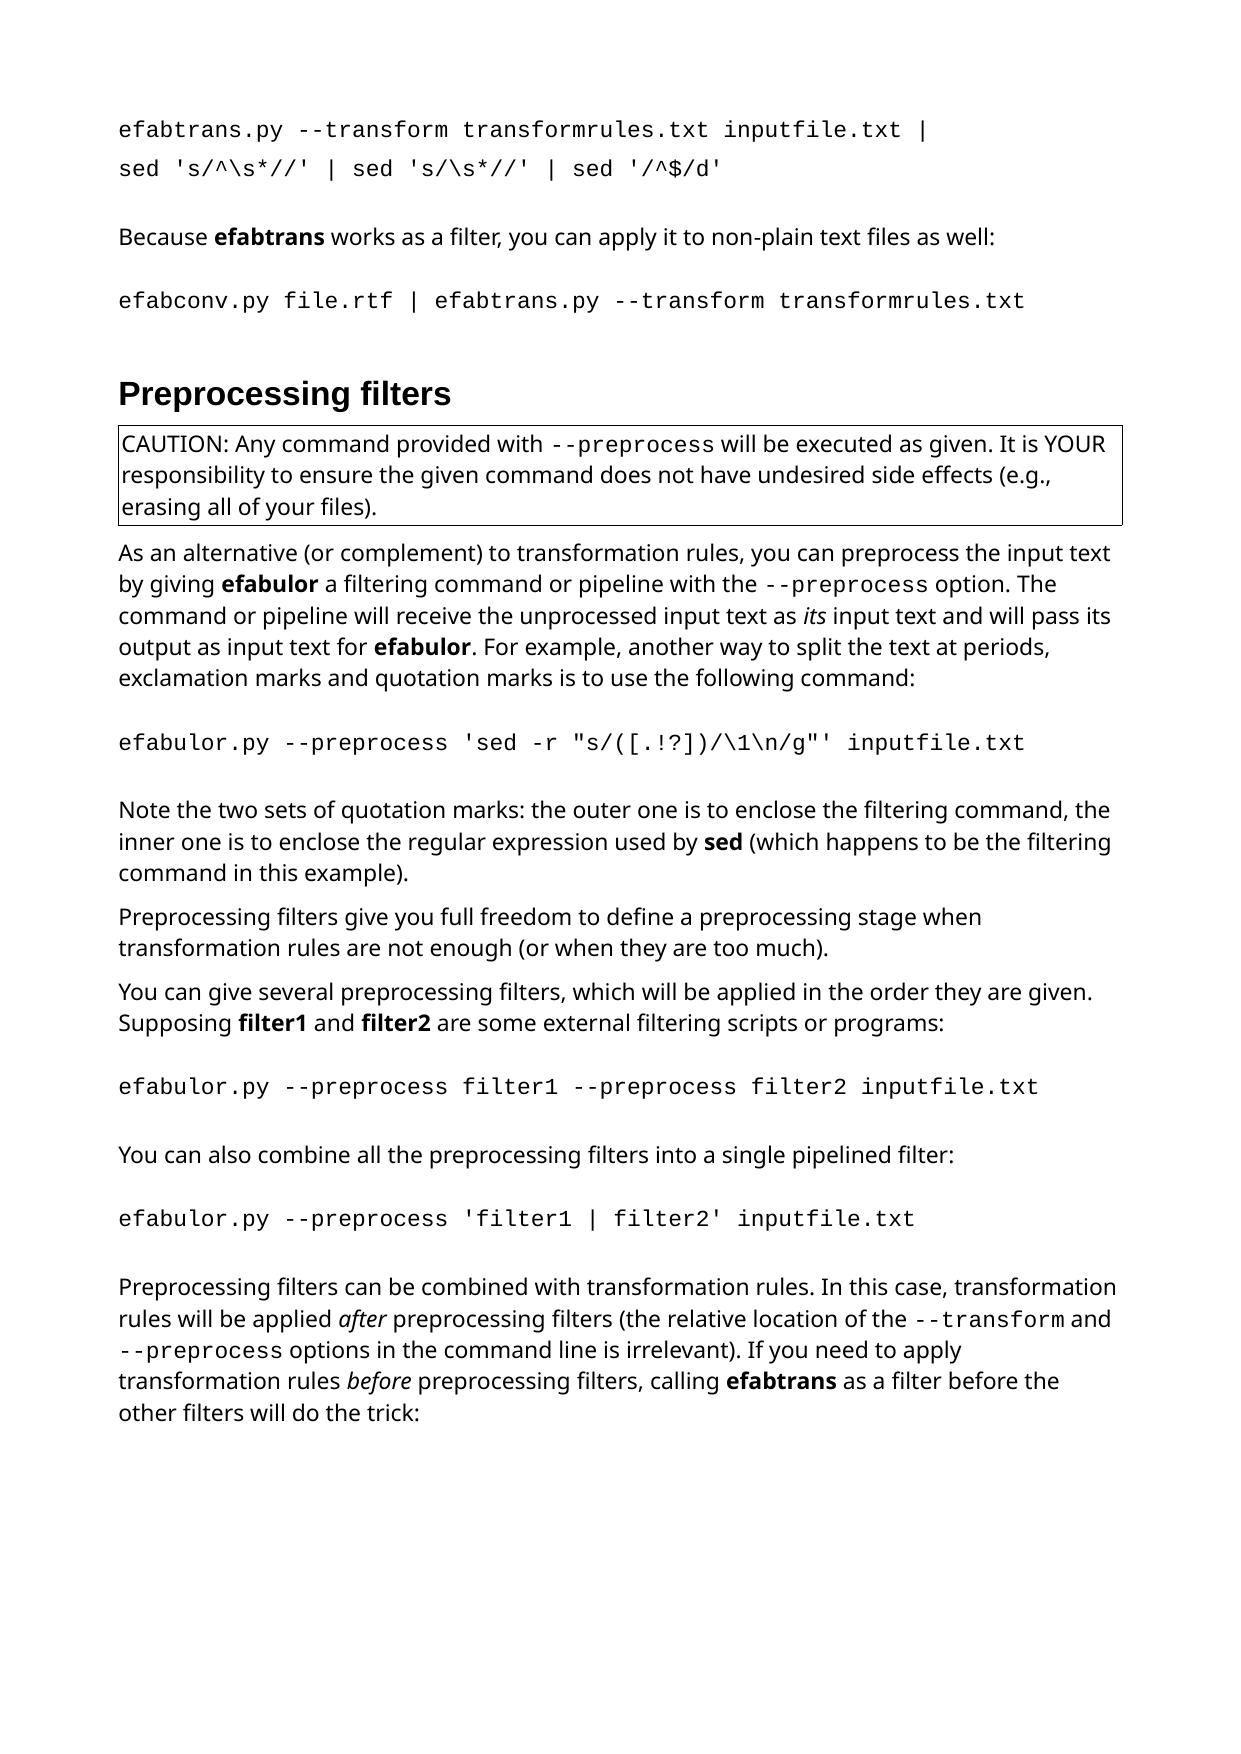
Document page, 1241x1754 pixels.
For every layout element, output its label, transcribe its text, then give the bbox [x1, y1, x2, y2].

text sed 's/^\s*//' | sed 's/\s*//' | sed '/^$/d' [118, 157, 1122, 183]
text Preprocessing filters can be combined with transformation rules. In this case, transformation rules will be applied after preprocessing filters (the relative location of the ‑‑transform and ‑‑preprocess options in the command line is irrelevant). If you need to apply transformation rules before preprocessing filters, calling efabtrans as a filter before the other filters will do the trick: [118, 1271, 1122, 1428]
text You can also combine all the preprocessing filters into a single pipelined filter: [118, 1139, 1122, 1170]
text You can give several preprocessing filters, which will be applied in the order they are given. Supposing filter1 and filter2 are some external filtering scripts or programs: [118, 976, 1122, 1038]
text efabulor.py ‑‑preprocess filter1 ‑‑preprocess filter2 inputfile.txt [118, 1076, 1122, 1101]
text Note the two sets of quotation marks: the outer one is to enclose the filtering command, the inner one is to enclose the regular expression used by sed (which happens to be the filtering command in this example). [118, 794, 1122, 888]
text efabconv.py file.rtf | efabtrans.py ‑‑transform transformrules.txt [118, 289, 1122, 315]
text CAUTION: Any command provided with ‑‑preprocess will be executed as given. It is YOUR responsibility to ensure the given command does not have undesired side effects (e.g., erasing all of your files). [119, 426, 1122, 525]
text Preprocessing filters give you full freedom to define a preprocessing stage when transformation rules are not enough (or when they are too much). [118, 901, 1122, 963]
text As an alternative (or complement) to transformation rules, you can preprocess the input text by giving efabulor a filtering command or pipeline with the ‑‑preprocess option. The command or pipeline will receive the unprocessed input text as its input text and will pass its output as input text for efabulor. For example, another way to split the text at periods, exclamation marks and quotation marks is to use the following command: [118, 537, 1122, 693]
text efabulor.py ‑‑preprocess 'sed ‑r "s/([.!?])/\1\n/g"' inputfile.txt [118, 731, 1122, 757]
text Because efabtrans works as a filter, you can apply it to non‑plain text files as well: [118, 221, 1122, 252]
subtitle Preprocessing filters [118, 374, 1122, 412]
text efabulor.py ‑‑preprocess 'filter1 | filter2' inputfile.txt [118, 1208, 1122, 1234]
text efabtrans.py ‑‑transform transformrules.txt inputfile.txt | [118, 118, 1122, 144]
